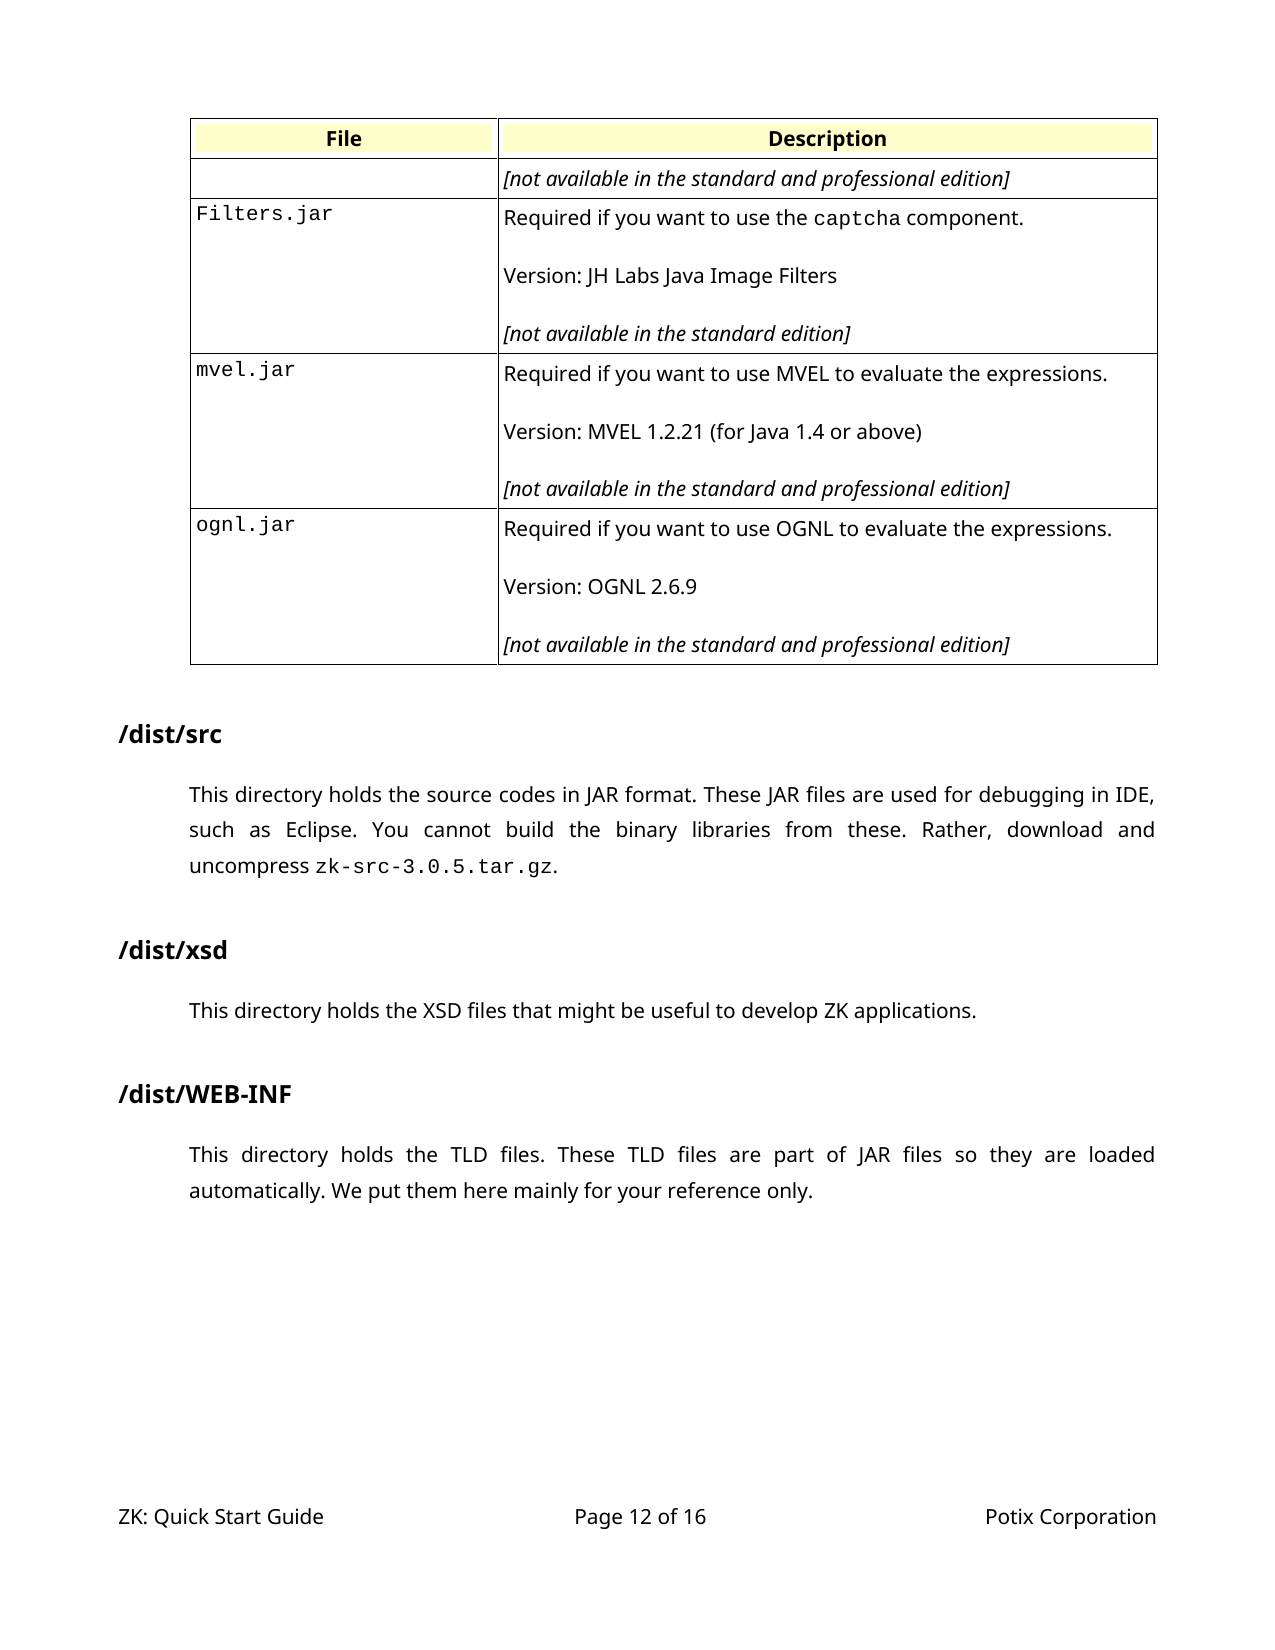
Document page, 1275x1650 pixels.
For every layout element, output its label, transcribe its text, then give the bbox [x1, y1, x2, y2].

subtitle /dist/xsd [118, 932, 1157, 966]
table_cell ognl.jar [191, 509, 497, 664]
table_cell [191, 159, 497, 198]
table_cell mvel.jar [191, 354, 497, 508]
table_header Description [499, 119, 1157, 158]
subtitle /dist/src [118, 717, 1157, 751]
table_header File [191, 119, 497, 158]
table_cell Filters.jar [191, 199, 497, 353]
table_cell Required if you want to use the captcha component. Version: JH Labs Java Image Filters [not available in the standard edition] [499, 199, 1157, 353]
table_cell [not available in the standard and professional edition] [499, 159, 1157, 198]
text This directory holds the TLD files. These TLD files are part of JAR files so they are loaded automatically. We put them here mainly for your reference only. [189, 1141, 1157, 1204]
table_cell Required if you want to use OGNL to evaluate the expressions. Version: OGNL 2.6.9 [not available in the standard and professional edition] [499, 509, 1157, 664]
table_cell Required if you want to use MVEL to evaluate the expressions. Version: MVEL 1.2.21 (for Java 1.4 or above) [not available in the standard and professional edition] [499, 354, 1157, 508]
text This directory holds the source codes in JAR format. These JAR files are used for debugging in IDE, such as Eclipse. You cannot build the binary libraries from these. Rather, download and uncompress zk-src-3.0.5.tar.gz. [189, 780, 1157, 879]
text This directory holds the XSD files that might be useful to develop ZK applications. [189, 996, 1157, 1024]
subtitle /dist/WEB-INF [118, 1077, 1157, 1111]
